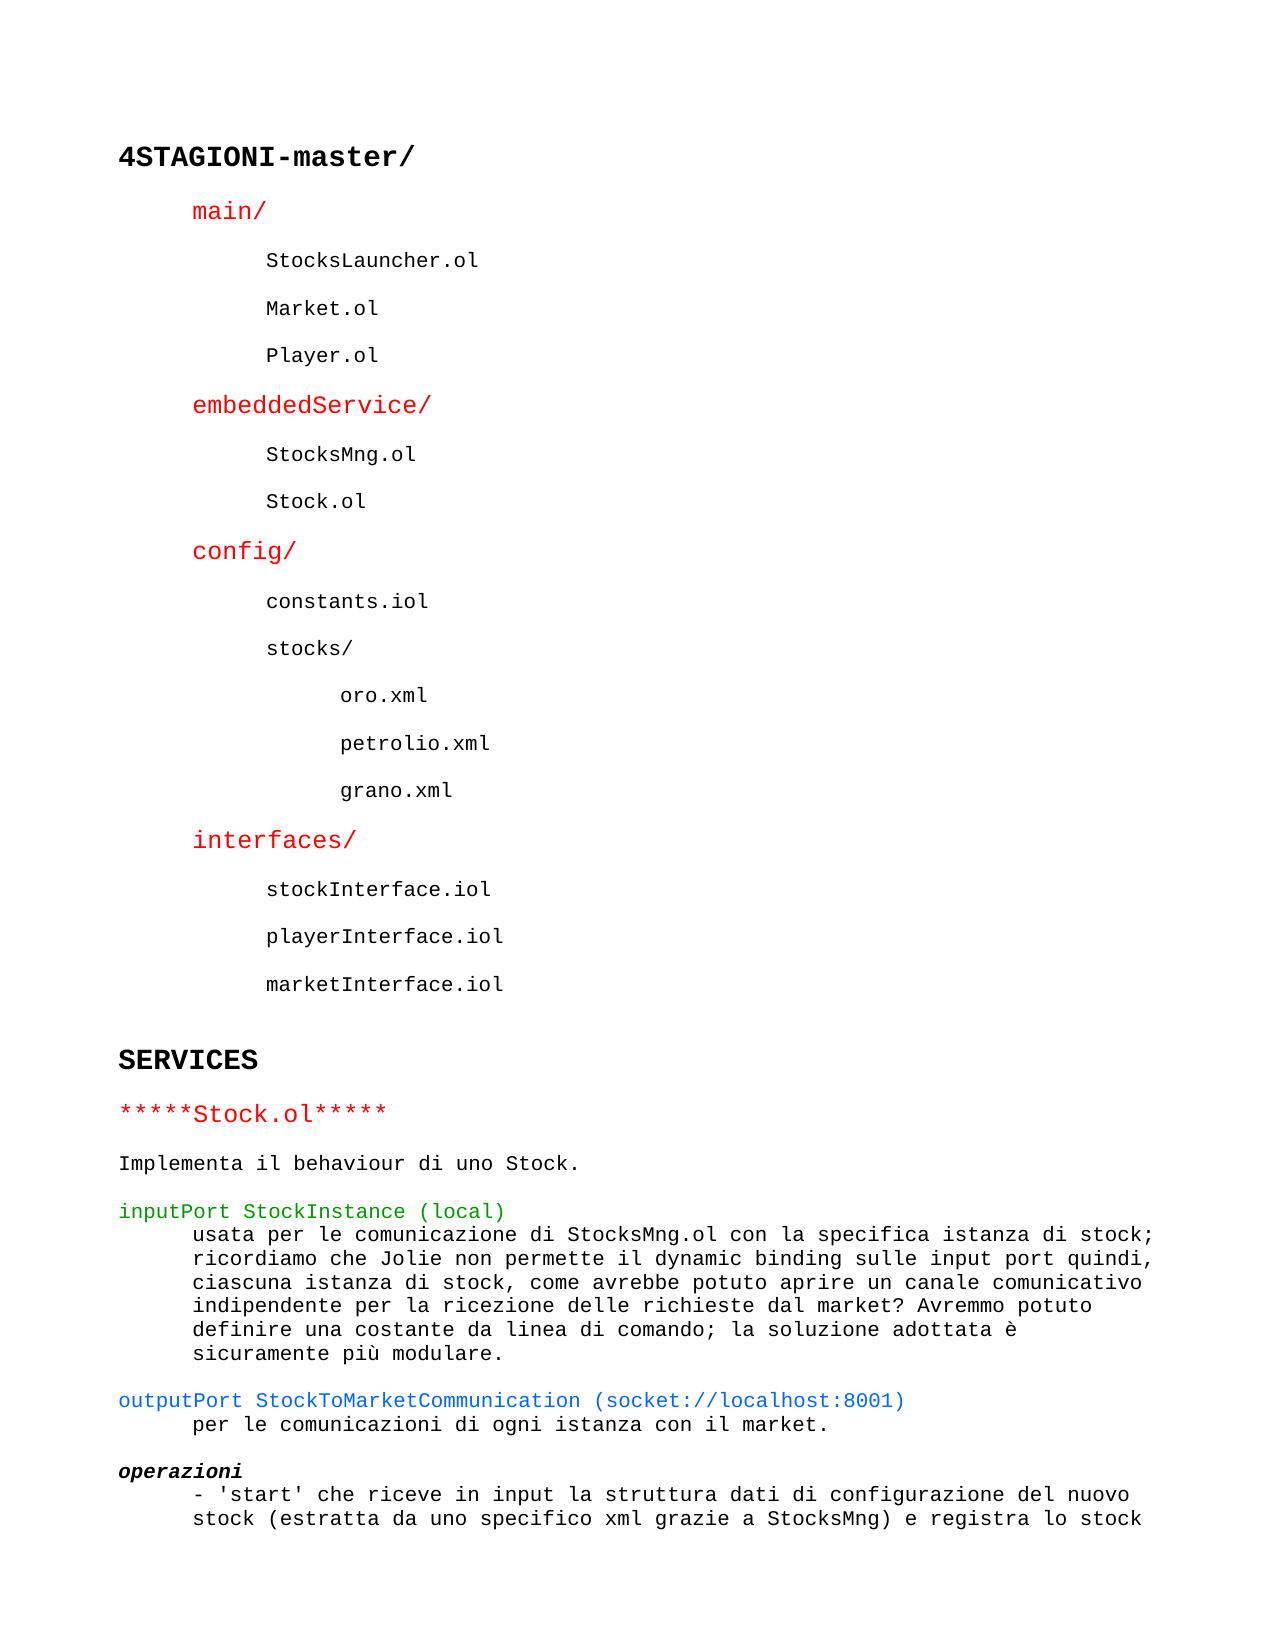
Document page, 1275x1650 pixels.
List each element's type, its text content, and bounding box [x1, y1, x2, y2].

text playerInterface.iol [118, 927, 1157, 950]
text main/ [118, 198, 1157, 227]
text outputPort StockToMarketCommunication (socket://localhost:8001) [118, 1390, 1157, 1413]
text constants.iol [118, 591, 1157, 614]
text stockInterface.iol [118, 879, 1157, 903]
text SERVICES [118, 1045, 1157, 1078]
text Market.ol [118, 298, 1157, 321]
text operazioni [118, 1461, 1157, 1484]
text oro.xml [118, 685, 1157, 709]
text Player.ol [118, 345, 1157, 369]
text grano.xml [118, 780, 1157, 804]
text Stock.ol [118, 492, 1157, 515]
text config/ [118, 539, 1157, 567]
text indipendente per la ricezione delle richieste dal market? Avremmo potuto definire una costante da linea di comando; la soluzione adottata è sicuramente più modulare. [118, 1295, 1157, 1366]
text Implementa il behaviour di uno Stock. [118, 1153, 1157, 1177]
text marketInterface.iol [118, 974, 1157, 997]
text per le comunicazioni di ogni istanza con il market. [118, 1413, 1157, 1437]
text StocksMng.ol [118, 444, 1157, 468]
text embeddedService/ [118, 392, 1157, 421]
text ricordiamo che Jolie non permette il dynamic binding sulle input port quindi, ciascuna istanza di stock, come avrebbe potuto aprire un canale comunicativo [118, 1248, 1157, 1295]
text 4STAGIONI-master/ [118, 142, 1157, 175]
text stocks/ [118, 638, 1157, 662]
text stock (estratta da uno specifico xml grazie a StocksMng) e registra lo stock [118, 1508, 1157, 1532]
text *****Stock.ol***** [118, 1101, 1157, 1130]
text StocksLauncher.ol [118, 250, 1157, 274]
text - 'start' che riceve in input la struttura dati di configurazione del nuovo [118, 1484, 1157, 1508]
text petrolio.xml [118, 733, 1157, 756]
text interfaces/ [118, 827, 1157, 856]
text inputPort StockInstance (local) [118, 1201, 1157, 1224]
text usata per le comunicazione di StocksMng.ol con la specifica istanza di stock; [118, 1224, 1157, 1248]
